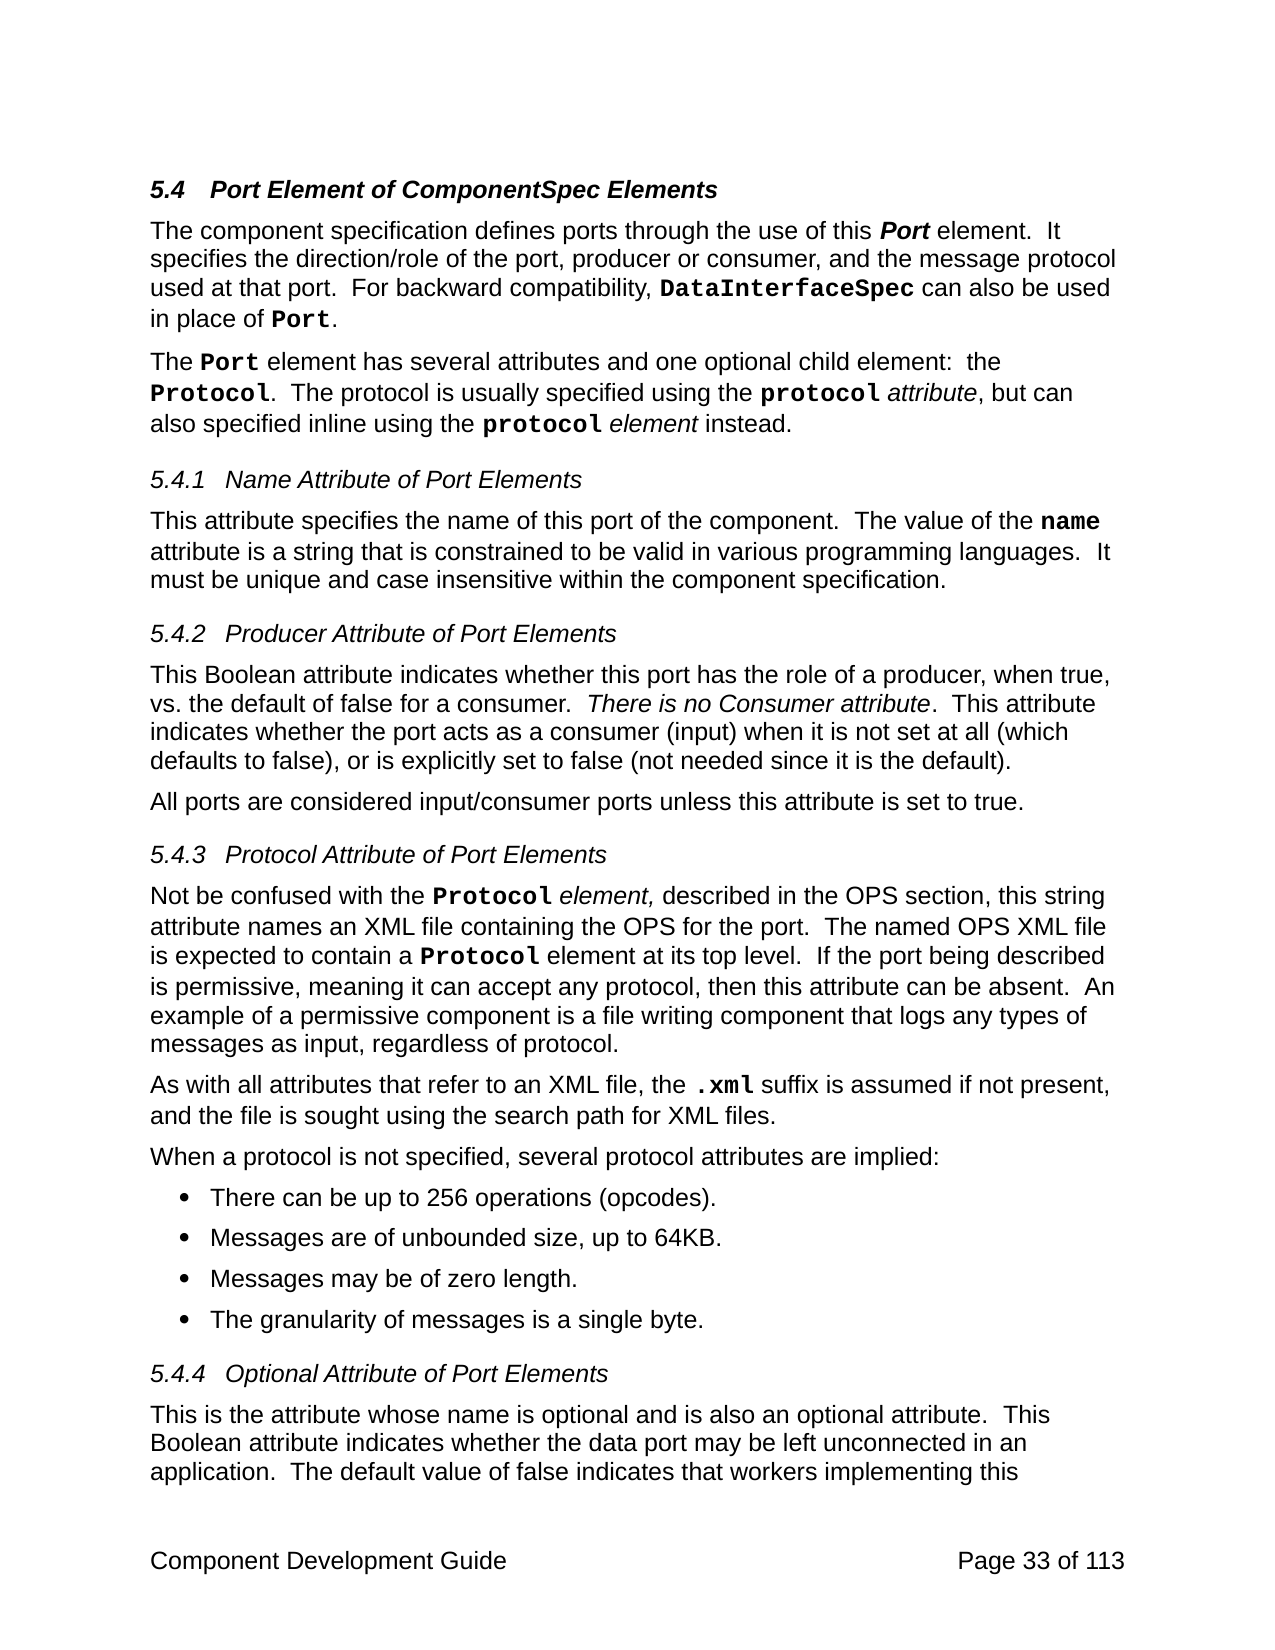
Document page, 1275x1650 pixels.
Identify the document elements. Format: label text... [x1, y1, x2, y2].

text This Boolean attribute indicates whether this port has the role of a producer, when true, vs. the default of false for a consumer. There is no Consumer attribute. This attribute indicates whether the port acts as a consumer (input) when it is not set at all (which defaults to false), or is explicitly set to false (not needed since it is the default). [150, 660, 1125, 775]
text The component specification defines ports through the use of this Port element. It specifies the direction/role of the port, producer or consumer, and the message protocol used at that port. For backward compatibility, DataInterfaceSpec can also be used in place of Port. [150, 216, 1125, 335]
subtitle Protocol Attribute of Port Elements [150, 841, 1125, 869]
text This is the attribute whose name is optional and is also an optional attribute. This Boolean attribute indicates whether the data port may be left unconnected in an application. The default value of false indicates that workers implementing this [150, 1399, 1125, 1486]
subtitle Name Attribute of Port Elements [150, 465, 1125, 494]
list The granularity of messages is a single byte. [180, 1305, 1125, 1334]
text When a protocol is not specified, several protocol attributes are implied: [150, 1142, 1125, 1171]
list Messages may be of zero length. [180, 1264, 1125, 1293]
subtitle Producer Attribute of Port Elements [150, 619, 1125, 648]
list There can be up to 256 operations (opcodes). [180, 1182, 1125, 1211]
text Not be confused with the Protocol element, described in the OPS section, this string attribute names an XML file containing the OPS for the port. The named OPS XML file is expected to contain a Protocol element at its top level. If the port being described is permissive, meaning it can accept any protocol, then this attribute can be absent. An example of a permissive component is a file writing component that logs any types of messages as input, regardless of protocol. [150, 881, 1125, 1058]
subtitle Port Element of ComponentSpec Elements [150, 175, 1125, 204]
text The Port element has several attributes and one optional child element: the Protocol. The protocol is usually specified using the protocol attribute, but can also specified inline using the protocol element instead. [150, 347, 1125, 440]
subtitle Optional Attribute of Port Elements [150, 1359, 1125, 1388]
list Messages are of unbounded size, up to 64KB. [180, 1223, 1125, 1252]
text All ports are considered input/consumer ports unless this attribute is set to true. [150, 787, 1125, 816]
text As with all attributes that refer to an XML file, the .xml suffix is assumed if not present, and the file is sought using the search path for XML files. [150, 1070, 1125, 1130]
text This attribute specifies the name of this port of the component. The value of the name attribute is a string that is constrained to be valid in various programming languages. It must be unique and case insensitive within the component specification. [150, 506, 1125, 594]
